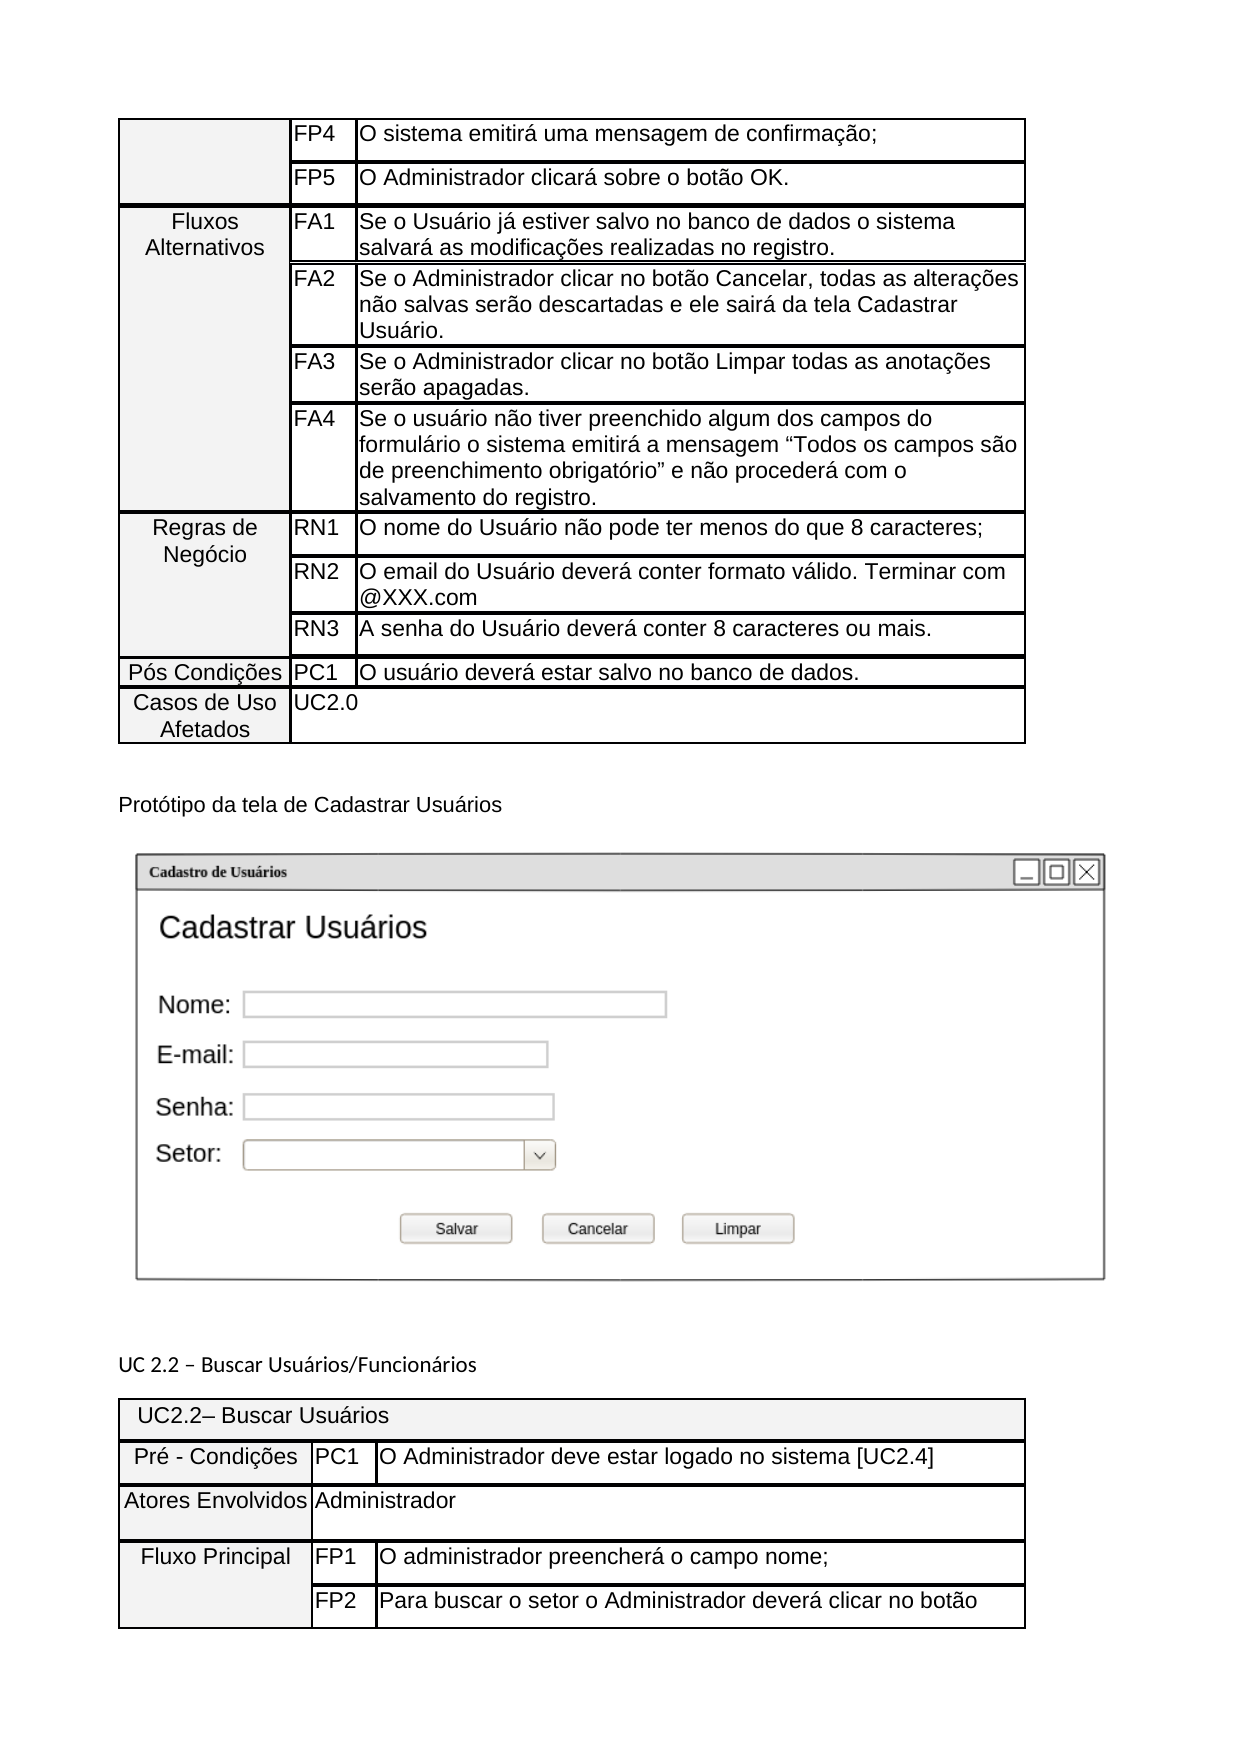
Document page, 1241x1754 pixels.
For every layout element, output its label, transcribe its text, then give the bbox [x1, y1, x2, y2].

table_cell FA1 [292, 208, 355, 260]
table_cell FP1 [313, 1543, 375, 1583]
table_cell FA3 [292, 348, 355, 401]
table_cell FP5 [292, 164, 355, 203]
table_cell O usuário deverá estar salvo no banco de dados. [358, 659, 1024, 685]
table_cell Pré - Condições [120, 1443, 311, 1483]
table_cell Fluxo Principal [120, 1543, 311, 1627]
table_cell PC1 [292, 659, 355, 685]
table_header UC2.2– Buscar Usuários [120, 1400, 1024, 1439]
table_cell PC1 [313, 1443, 375, 1483]
table_cell Atores Envolvidos [120, 1487, 311, 1539]
table_cell Se o Usuário já estiver salvo no banco de dados o sistema salvará as modificações realizadas no registro. [358, 208, 1024, 260]
table_cell UC2.0 [292, 689, 1024, 742]
table_cell Regras de Negócio [120, 514, 289, 656]
table_cell Administrador [313, 1487, 1024, 1539]
table_cell O Administrador clicará sobre o botão OK. [358, 164, 1024, 203]
table_cell RN3 [292, 615, 355, 654]
text Protótipo da tela de Cadastrar Usuários [118, 792, 1122, 817]
table_cell Se o Administrador clicar no botão Cancelar, todas as alterações não salvas serão descartadas e ele sairá da tela Cadastrar Usuário. [358, 265, 1024, 344]
text UC 2.2 – Buscar Usuários/Funcionários [118, 1350, 1122, 1378]
table_cell O Administrador deve estar logado no sistema [UC2.4] [378, 1443, 1024, 1483]
table_cell FA2 [292, 265, 355, 344]
table_cell FP4 [292, 120, 355, 160]
table_cell RN2 [292, 558, 355, 611]
table_cell O nome do Usuário não pode ter menos do que 8 caracteres; [358, 514, 1024, 554]
table_cell RN1 [292, 514, 355, 554]
picture [118, 836, 1123, 1298]
table_cell [120, 120, 289, 203]
table_cell Pós Condições [120, 659, 289, 685]
table_cell Para buscar o setor o Administrador deverá clicar no botão [378, 1587, 1024, 1627]
table_cell Se o Administrador clicar no botão Limpar todas as anotações serão apagadas. [358, 348, 1024, 401]
table_cell Fluxos Alternativos [120, 208, 289, 510]
table_cell FP2 [313, 1587, 375, 1627]
table_cell A senha do Usuário deverá conter 8 caracteres ou mais. [358, 615, 1024, 654]
table_cell O sistema emitirá uma mensagem de confirmação; [358, 120, 1024, 160]
table_cell FA4 [292, 405, 355, 510]
table_cell O administrador preencherá o campo nome; [378, 1543, 1024, 1583]
table_cell Casos de Uso Afetados [120, 689, 289, 742]
table_cell O email do Usuário deverá conter formato válido. Terminar com @XXX.com [358, 558, 1024, 611]
table_cell Se o usuário não tiver preenchido algum dos campos do formulário o sistema emitirá a mensagem “Todos os campos são de preenchimento obrigatório” e não procederá com o salvamento do registro. [358, 405, 1024, 510]
